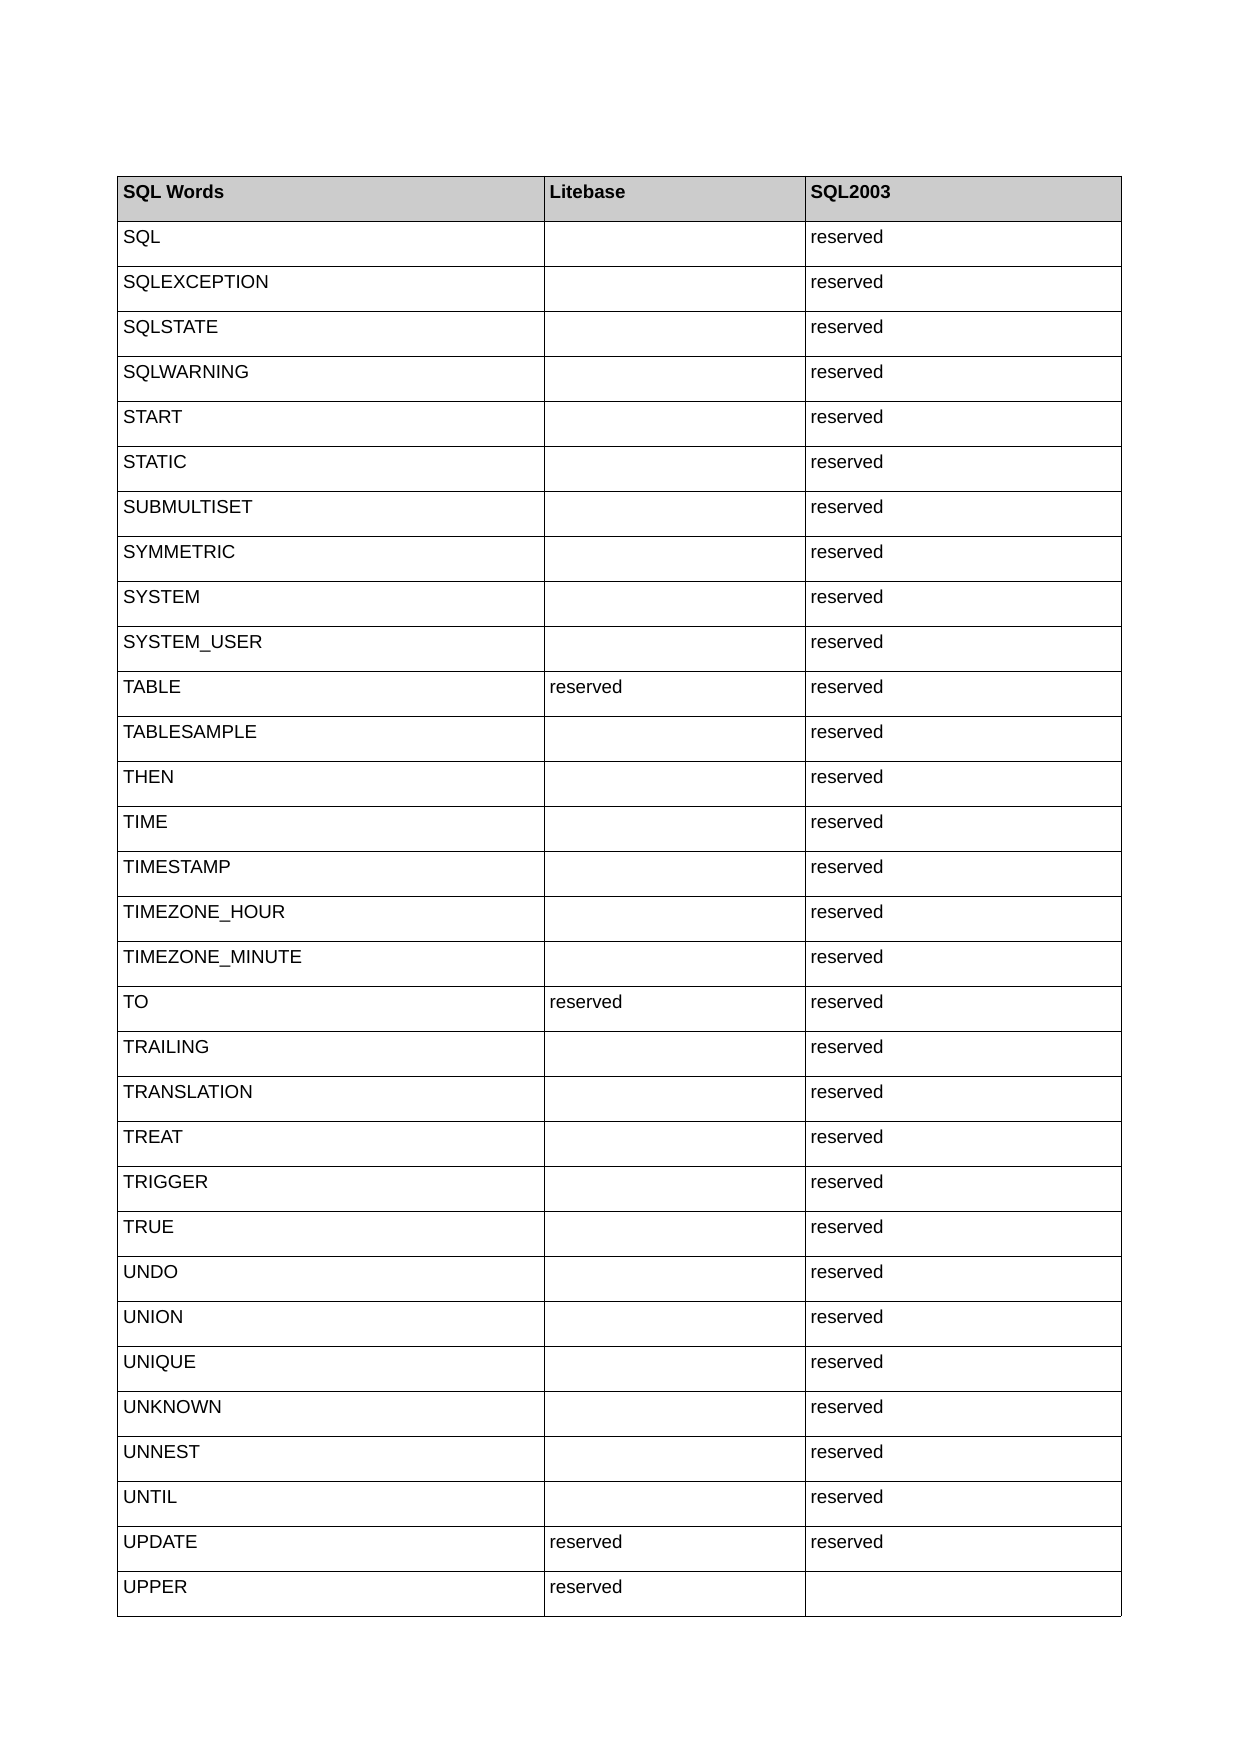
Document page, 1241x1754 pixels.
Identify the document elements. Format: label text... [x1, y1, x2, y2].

table_cell reserved [806, 1527, 1121, 1571]
table_cell reserved [806, 447, 1121, 491]
table_cell [545, 1122, 805, 1166]
table_cell [545, 807, 805, 851]
table_cell reserved [806, 267, 1121, 311]
table_cell SYSTEM [118, 582, 544, 626]
table_cell TRAILING [118, 1032, 544, 1076]
table_cell reserved [806, 492, 1121, 536]
table_cell [545, 1032, 805, 1076]
table_cell UNIQUE [118, 1347, 544, 1391]
table_cell TABLESAMPLE [118, 717, 544, 761]
table_cell reserved [545, 1527, 805, 1571]
table_cell STATIC [118, 447, 544, 491]
table_cell [545, 627, 805, 671]
table_cell [545, 942, 805, 986]
table_header SQL Words [118, 177, 544, 221]
table_cell TABLE [118, 672, 544, 716]
table_cell [545, 492, 805, 536]
table_cell TRANSLATION [118, 1077, 544, 1121]
table_cell [545, 852, 805, 896]
table_cell reserved [806, 537, 1121, 581]
table_cell SQL [118, 222, 544, 266]
table_cell UNION [118, 1302, 544, 1346]
table_cell TIME [118, 807, 544, 851]
table_cell [545, 447, 805, 491]
table_cell [806, 1572, 1121, 1616]
table_cell reserved [806, 312, 1121, 356]
table_cell [545, 1302, 805, 1346]
table_cell TO [118, 987, 544, 1031]
table_cell reserved [806, 1167, 1121, 1211]
table_cell reserved [806, 1122, 1121, 1166]
table_cell START [118, 402, 544, 446]
table_cell reserved [806, 1257, 1121, 1301]
table_cell [545, 1347, 805, 1391]
table_cell reserved [806, 1482, 1121, 1526]
table_cell UNDO [118, 1257, 544, 1301]
table_cell reserved [806, 1077, 1121, 1121]
table_cell [545, 717, 805, 761]
table_cell reserved [806, 1032, 1121, 1076]
table_cell SQLWARNING [118, 357, 544, 401]
table_cell [545, 312, 805, 356]
table_cell reserved [806, 402, 1121, 446]
table_cell [545, 537, 805, 581]
table_cell SQLSTATE [118, 312, 544, 356]
table_cell UPPER [118, 1572, 544, 1616]
table_cell reserved [806, 1437, 1121, 1481]
table_cell [545, 1437, 805, 1481]
table_cell [545, 1257, 805, 1301]
table_cell UNTIL [118, 1482, 544, 1526]
table_cell reserved [806, 807, 1121, 851]
table_cell TRIGGER [118, 1167, 544, 1211]
table_cell SYMMETRIC [118, 537, 544, 581]
table_cell TIMESTAMP [118, 852, 544, 896]
table_cell THEN [118, 762, 544, 806]
table_cell reserved [806, 1347, 1121, 1391]
table_cell TIMEZONE_HOUR [118, 897, 544, 941]
table_cell UNNEST [118, 1437, 544, 1481]
table_cell SUBMULTISET [118, 492, 544, 536]
table_cell [545, 897, 805, 941]
table_cell reserved [806, 627, 1121, 671]
table_cell reserved [806, 357, 1121, 401]
table_cell reserved [806, 717, 1121, 761]
table_cell reserved [806, 942, 1121, 986]
table_cell reserved [806, 1302, 1121, 1346]
table_cell reserved [806, 987, 1121, 1031]
table_cell reserved [806, 1212, 1121, 1256]
table_cell UPDATE [118, 1527, 544, 1571]
table_cell [545, 1212, 805, 1256]
table_cell SYSTEM_USER [118, 627, 544, 671]
table_cell SQLEXCEPTION [118, 267, 544, 311]
table_header Litebase [545, 177, 805, 221]
table_cell reserved [545, 672, 805, 716]
table_cell [545, 222, 805, 266]
table_cell [545, 267, 805, 311]
table_cell [545, 1167, 805, 1211]
table_cell reserved [806, 582, 1121, 626]
table_cell TREAT [118, 1122, 544, 1166]
table_cell reserved [806, 1392, 1121, 1436]
table_cell reserved [806, 222, 1121, 266]
table_cell TRUE [118, 1212, 544, 1256]
table_cell reserved [806, 852, 1121, 896]
table_cell reserved [545, 987, 805, 1031]
table_cell reserved [806, 897, 1121, 941]
table_cell reserved [545, 1572, 805, 1616]
table_cell TIMEZONE_MINUTE [118, 942, 544, 986]
table_cell [545, 1077, 805, 1121]
table_cell [545, 1482, 805, 1526]
table_cell [545, 357, 805, 401]
table_cell [545, 582, 805, 626]
table_cell [545, 1392, 805, 1436]
table_cell UNKNOWN [118, 1392, 544, 1436]
table_cell [545, 402, 805, 446]
table_cell [545, 762, 805, 806]
table_cell reserved [806, 672, 1121, 716]
table_cell reserved [806, 762, 1121, 806]
table_header SQL2003 [806, 177, 1121, 221]
